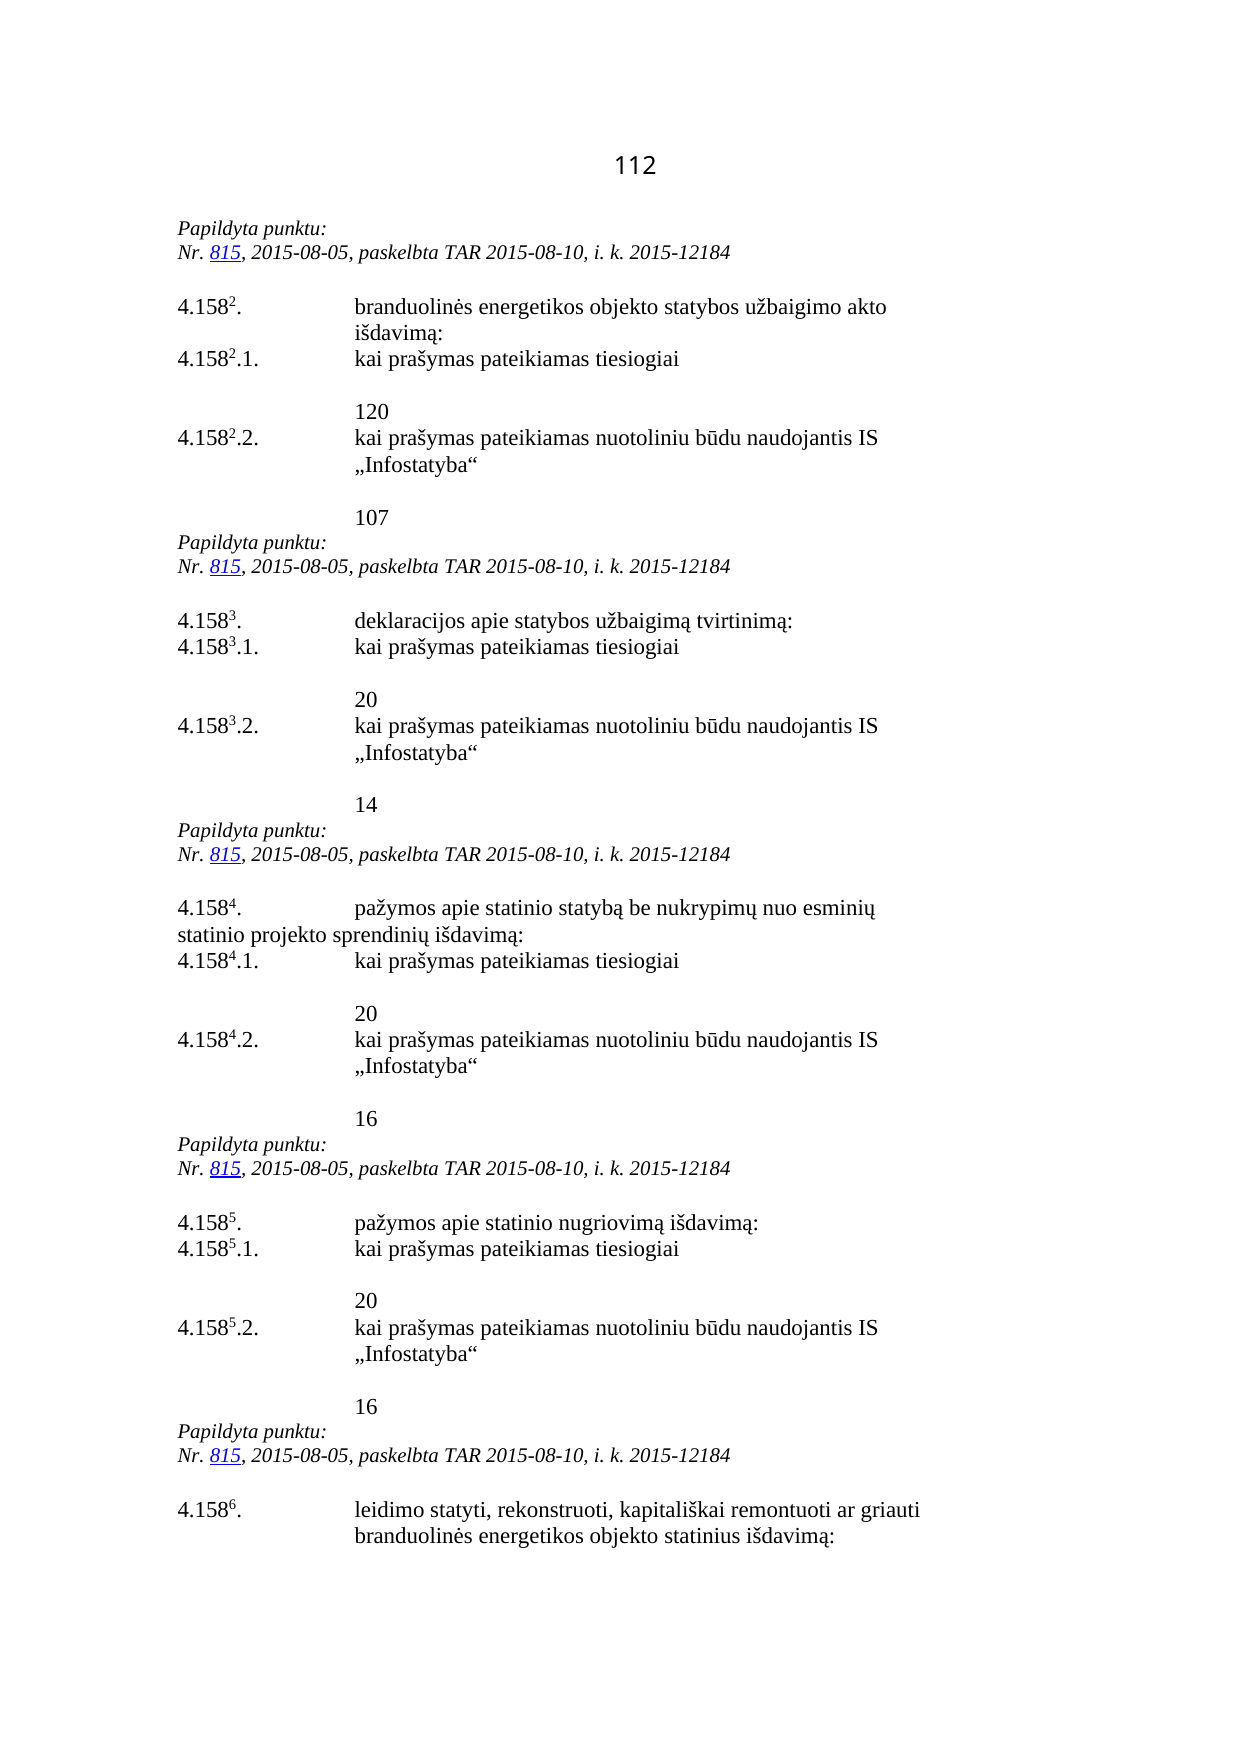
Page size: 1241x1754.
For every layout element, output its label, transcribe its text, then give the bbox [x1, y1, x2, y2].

text 4.1582.2. kai prašymas pateikiamas nuotoliniu būdu naudojantis IS [177, 424, 945, 451]
text 4.1585.1. kai prašymas pateikiamas tiesiogiai 20 [177, 1235, 945, 1314]
text 4.1583. deklaracijos apie statybos užbaigimą tvirtinimą: [177, 607, 945, 633]
text „Infostatyba“ 107 [354, 451, 945, 530]
text 4.1585. pažymos apie statinio nugriovimą išdavimą: [177, 1208, 945, 1235]
text 4.1583.2. kai prašymas pateikiamas nuotoliniu būdu naudojantis IS [177, 712, 945, 738]
text 4.1584.1. kai prašymas pateikiamas tiesiogiai 20 [177, 947, 945, 1026]
text 4.1582.1. kai prašymas pateikiamas tiesiogiai 120 [177, 345, 945, 424]
text 4.1584.2. kai prašymas pateikiamas nuotoliniu būdu naudojantis IS [177, 1026, 945, 1053]
text išdavimą: [354, 319, 945, 345]
text Nr. 815, 2015-08-05, paskelbta TAR 2015-08-10, i. k. 2015-12184 [177, 240, 1093, 264]
text 4.1585.2. kai prašymas pateikiamas nuotoliniu būdu naudojantis IS [177, 1314, 945, 1340]
text Papildyta punktu: [177, 1419, 1093, 1443]
text Papildyta punktu: [177, 1132, 1093, 1156]
text 4.1586. leidimo statyti, rekonstruoti, kapitališkai remontuoti ar griauti [177, 1496, 945, 1523]
text Papildyta punktu: [177, 530, 1093, 554]
text „Infostatyba“ 16 [354, 1053, 945, 1132]
text Papildyta punktu: [177, 818, 1093, 842]
text Nr. 815, 2015-08-05, paskelbta TAR 2015-08-10, i. k. 2015-12184 [177, 1156, 1093, 1180]
text branduolinės energetikos objekto statinius išdavimą: [354, 1523, 945, 1549]
text Nr. 815, 2015-08-05, paskelbta TAR 2015-08-10, i. k. 2015-12184 [177, 842, 1093, 866]
text 4.1582. branduolinės energetikos objekto statybos užbaigimo akto [177, 293, 945, 319]
text „Infostatyba“ 16 [354, 1340, 945, 1419]
text statinio projekto sprendinių išdavimą: [177, 921, 945, 947]
text „Infostatyba“ 14 [354, 738, 945, 818]
text Papildyta punktu: [177, 216, 1093, 240]
text Nr. 815, 2015-08-05, paskelbta TAR 2015-08-10, i. k. 2015-12184 [177, 554, 1093, 578]
text Nr. 815, 2015-08-05, paskelbta TAR 2015-08-10, i. k. 2015-12184 [177, 1443, 1093, 1467]
text 4.1584. pažymos apie statinio statybą be nukrypimų nuo esminių [177, 894, 945, 921]
text 4.1583.1. kai prašymas pateikiamas tiesiogiai 20 [177, 633, 945, 712]
